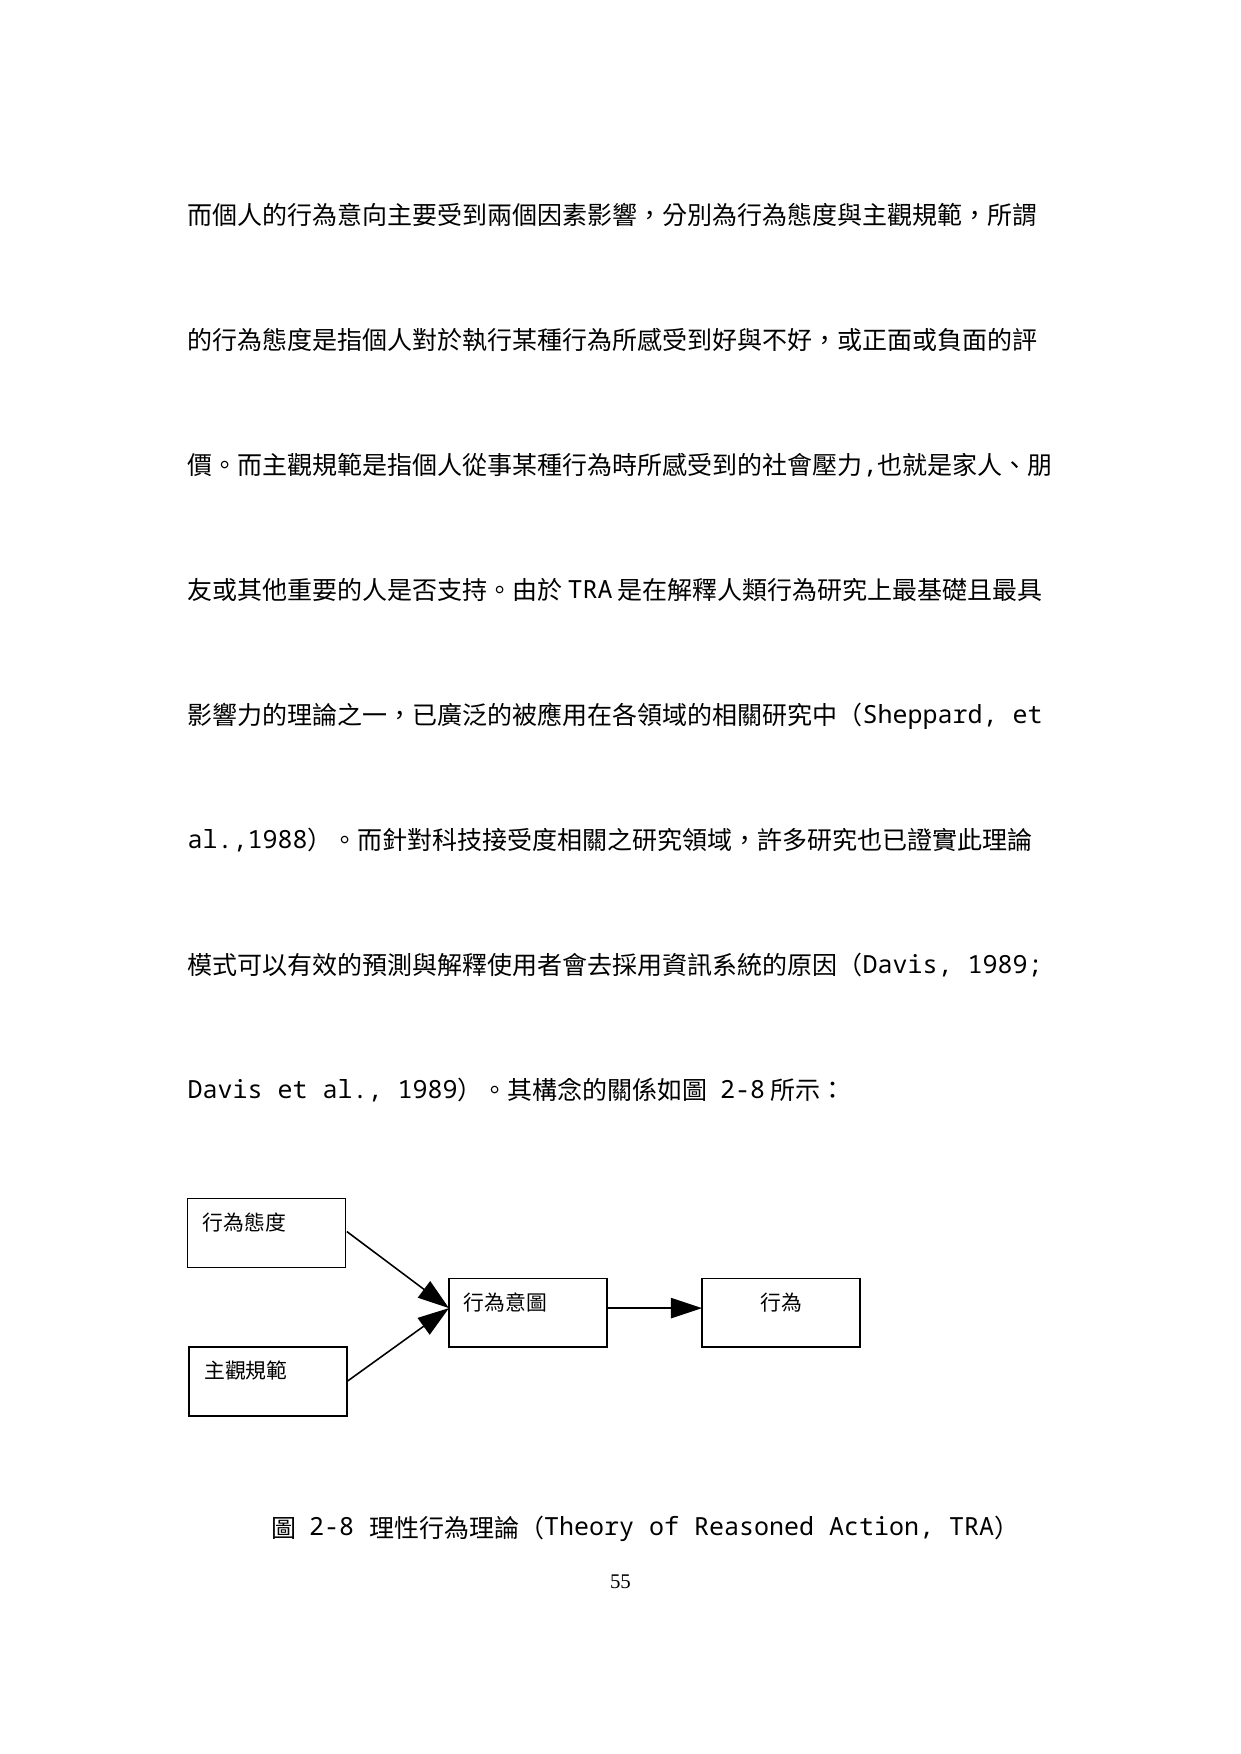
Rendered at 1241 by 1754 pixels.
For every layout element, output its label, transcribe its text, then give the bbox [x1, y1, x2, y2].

text 而個人的行為意向主要受到兩個因素影響，分別為行為態度與主觀規範，所謂的行為態度是指個人對於執行某種行為所感受到好與不好，或正面或負面的評價。而主觀規範是指個人從事某種行為時所感受到的社會壓力,也就是家人、朋友或其他重要的人是否支持。由於TRA是在解釋人類行為研究上最基礎且最具影響力的理論之一，已廣泛的被應用在各領域的相關研究中（Sheppard, et al.,1988）。而針對科技接受度相關之研究領域，許多研究也已證實此理論模式可以有效的預測與解釋使用者會去採用資訊系統的原因（Davis, 1989; Davis et al., 1989）。其構念的關係如圖 2-8所示： [187, 172, 1053, 1109]
text 圖 2-8 理性行為理論（Theory of Reasoned Action, TRA） [187, 1484, 1053, 1547]
